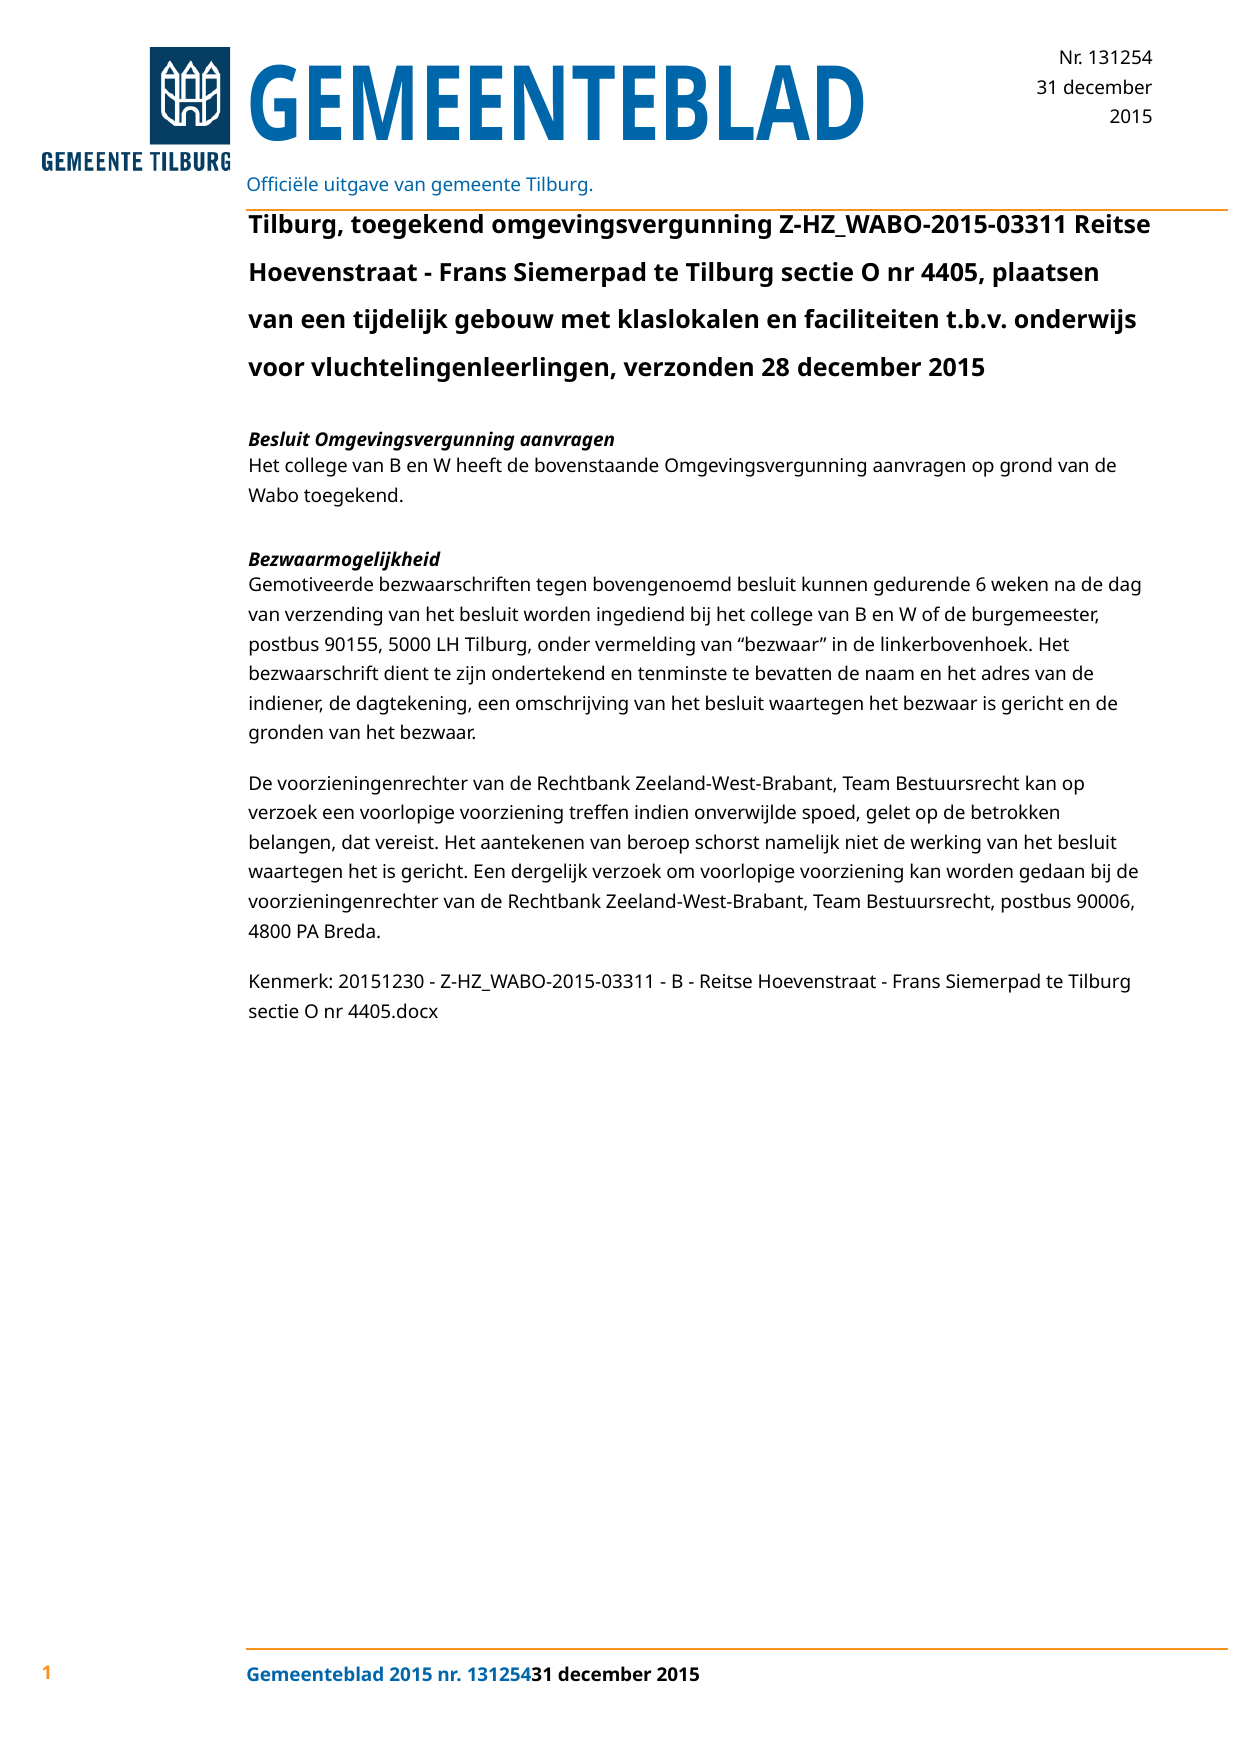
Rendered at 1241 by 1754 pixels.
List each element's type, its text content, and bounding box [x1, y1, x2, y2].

text De voorzieningenrechter van de Rechtbank Zeeland-West-Brabant, Team Bestuursrecht kan op verzoek een voorlopige voorziening treffen indien onverwijlde spoed, gelet op de betrokken belangen, dat vereist. Het aantekenen van beroep schorst namelijk niet de werking van het besluit waartegen het is gericht. Een dergelijk verzoek om voorlopige voorziening kan worden gedaan bij de voorzieningenrechter van de Rechtbank Zeeland-West-Brabant, Team Bestuursrecht, postbus 90006, 4800 PA Breda. [248, 770, 1152, 944]
text Bezwaarmogelijkheid [248, 546, 1152, 572]
text Het college van B en W heeft de bovenstaande Omgevingsvergunning aanvragen op grond van de Wabo toegekend. [248, 452, 1152, 508]
text Gemotiveerde bezwaarschriften tegen bovengenoemd besluit kunnen gedurende 6 weken na de dag van verzending van het besluit worden ingediend bij het college van B en W of de burgemeester, postbus 90155, 5000 LH Tilburg, onder vermelding van “bezwaar” in de linkerbovenhoek. Het bezwaarschrift dient te zijn ondertekend en tenminste te bevatten de naam en het adres van de indiener, de dagtekening, een omschrijving van het besluit waartegen het bezwaar is gericht en de gronden van het bezwaar. [248, 572, 1152, 745]
picture [41, 47, 231, 172]
text Besluit Omgevingsvergunning aanvragen [248, 427, 1152, 452]
text Tilburg, toegekend omgevingsvergunning Z-HZ_WABO-2015-03311 Reitse Hoevenstraat - Frans Siemerpad te Tilburg sectie O nr 4405, plaatsen van een tijdelijk gebouw met klaslokalen en faciliteiten t.b.v. onderwijs voor vluchtelingenleerlingen, verzonden 28 december 2015 [248, 211, 1152, 384]
text Kenmerk: 20151230 - Z-HZ_WABO-2015-03311 - B - Reitse Hoevenstraat - Frans Siemerpad te Tilburg sectie O nr 4405.docx [248, 968, 1152, 1024]
